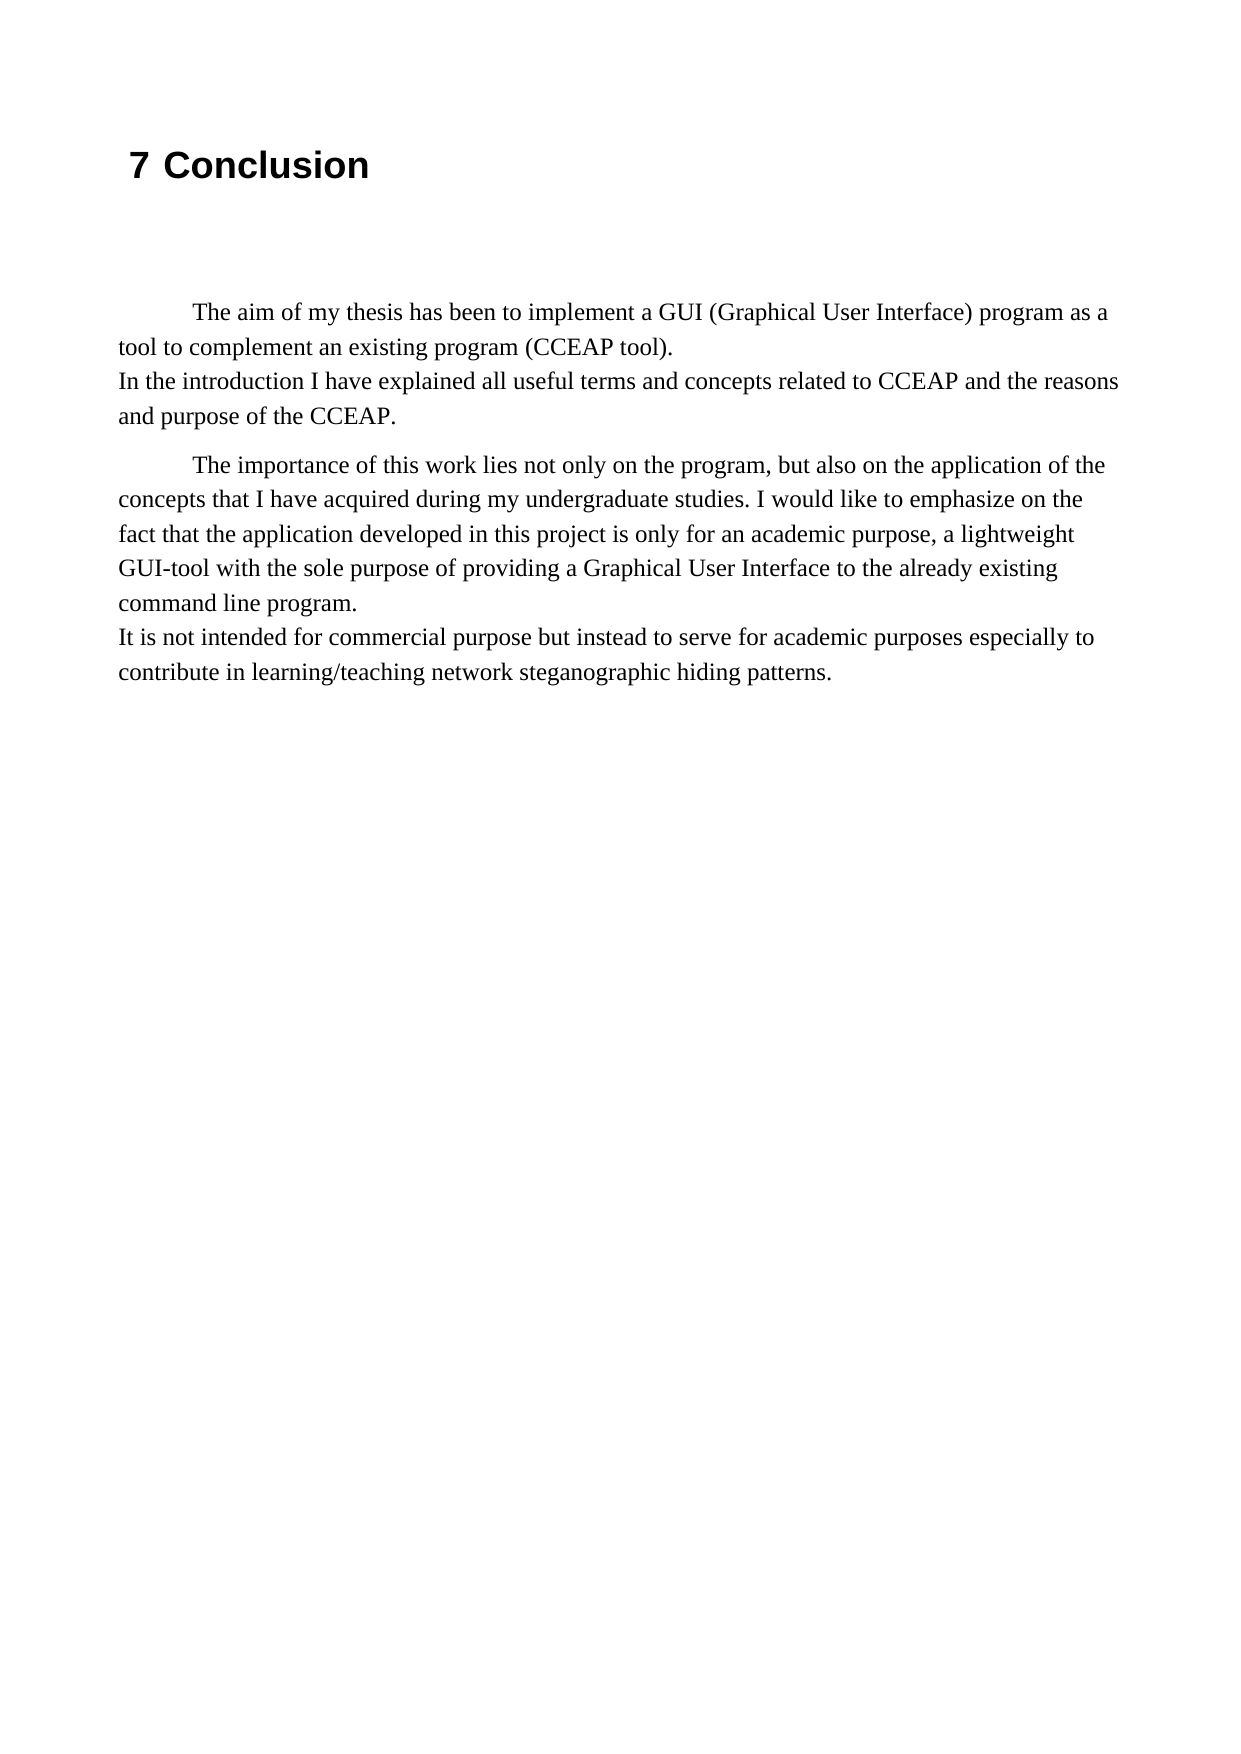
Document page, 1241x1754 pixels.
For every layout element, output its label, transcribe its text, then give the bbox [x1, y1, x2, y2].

text The aim of my thesis has been to implement a GUI (Graphical User Interface) program as a tool to complement an existing program (CCEAP tool). In the introduction I have explained all useful terms and concepts related to CCEAP and the reasons and purpose of the CCEAP. [118, 297, 1122, 429]
subtitle Conclusion [118, 143, 1122, 187]
text The importance of this work lies not only on the program, but also on the application of the concepts that I have acquired during my undergraduate studies. I would like to emphasize on the fact that the application developed in this project is only for an academic purpose, a lightweight GUI-tool with the sole purpose of providing a Graphical User Interface to the already existing command line program. It is not intended for commercial purpose but instead to serve for academic purposes especially to contribute in learning/teaching network steganographic hiding patterns. [118, 450, 1122, 686]
